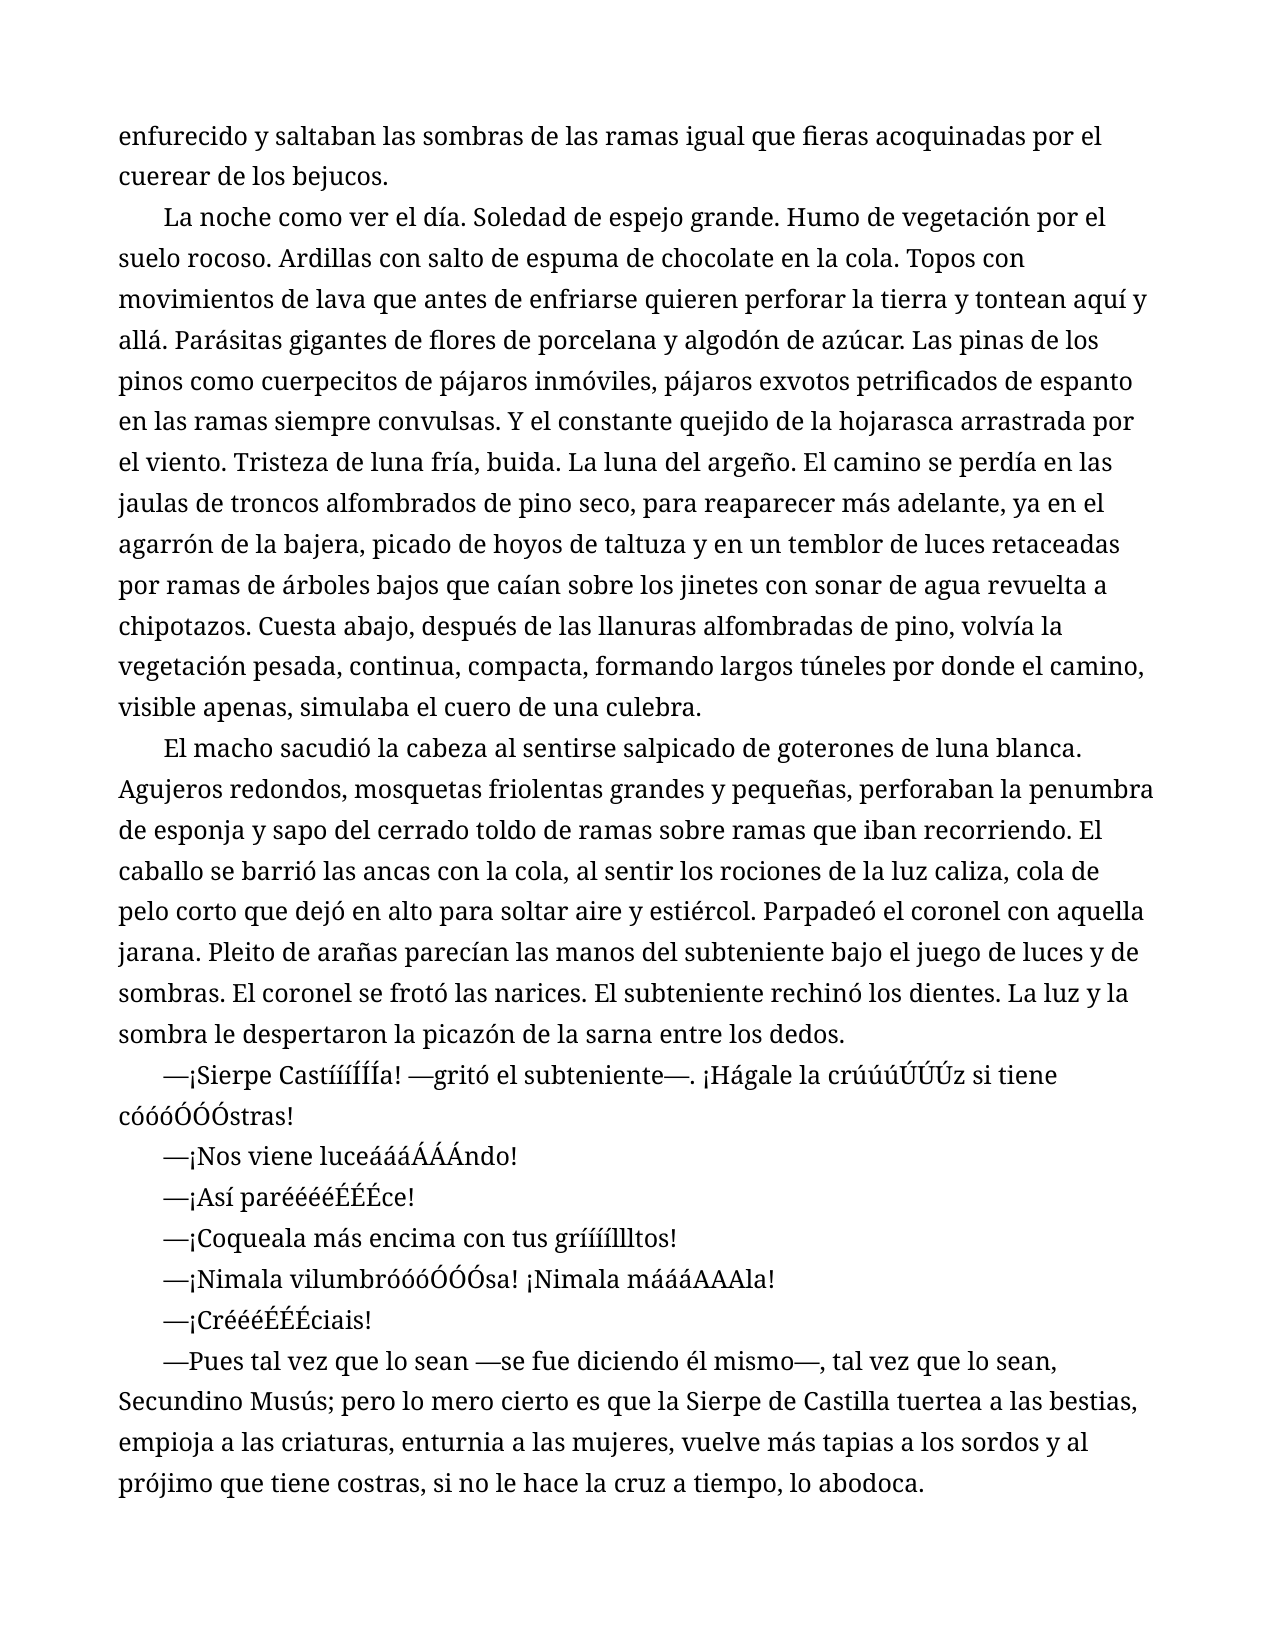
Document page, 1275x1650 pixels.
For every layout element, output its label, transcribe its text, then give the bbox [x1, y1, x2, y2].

text enfurecido y saltaban las sombras de las ramas igual que fieras acoquinadas por el cuerear de los bejucos. La noche como ver el día. Soledad de espejo grande. Humo de vegetación por el suelo rocoso. Ardillas con salto de espuma de chocolate en la cola. Topos con movimientos de lava que antes de enfriarse quieren perforar la tierra y tontean aquí y allá. Parásitas gigantes de flores de porcelana y algodón de azúcar. Las pinas de los pinos como cuerpecitos de pájaros inmóviles, pájaros exvotos petrificados de espanto en las ramas siempre convulsas. Y el constante quejido de la hojarasca arrastrada por el viento. Tristeza de luna fría, buida. La luna del argeño. El camino se perdía en las jaulas de troncos alfombrados de pino seco, para reaparecer más adelante, ya en el agarrón de la bajera, picado de hoyos de taltuza y en un temblor de luces retaceadas por ramas de árboles bajos que caían sobre los jinetes con sonar de agua revuelta a chipotazos. Cuesta abajo, después de las llanuras alfombradas de pino, volvía la vegetación pesada, continua, compacta, formando largos túneles por donde el camino, visible apenas, simulaba el cuero de una culebra. El macho sacudió la cabeza al sentirse salpicado de goterones de luna blanca. Agujeros redondos, mosquetas friolentas grandes y pequeñas, perforaban la penumbra de esponja y sapo del cerrado toldo de ramas sobre ramas que iban recorriendo. El caballo se barrió las ancas con la cola, al sentir los rociones de la luz caliza, cola de pelo corto que dejó en alto para soltar aire y estiércol. Parpadeó el coronel con aquella jarana. Pleito de arañas parecían las manos del subteniente bajo el juego de luces y de sombras. El coronel se frotó las narices. El subteniente rechinó los dientes. La luz y la sombra le despertaron la picazón de la sarna entre los dedos. —¡Sierpe CastíííÍÍÍa! —gritó el subteniente—. ¡Hágale la crúúúÚÚÚz si tiene cóóóÓÓÓstras! —¡Nos viene luceáááÁÁÁndo! —¡Así parééééÉÉÉce! —¡Coqueala más encima con tus grííííllltos! —¡Nimala vilumbróóóÓÓÓsa! ¡Nimala máááAAAla! —¡CréééÉÉÉciais! —Pues tal vez que lo sean —se fue diciendo él mismo—, tal vez que lo sean, Secundino Musús; pero lo mero cierto es que la Sierpe de Castilla tuertea a las bestias, empioja a las criaturas, enturnia a las mujeres, vuelve más tapias a los sordos y al prójimo que tiene costras, si no le hace la cruz a tiempo, lo abodoca. [118, 118, 1157, 1500]
